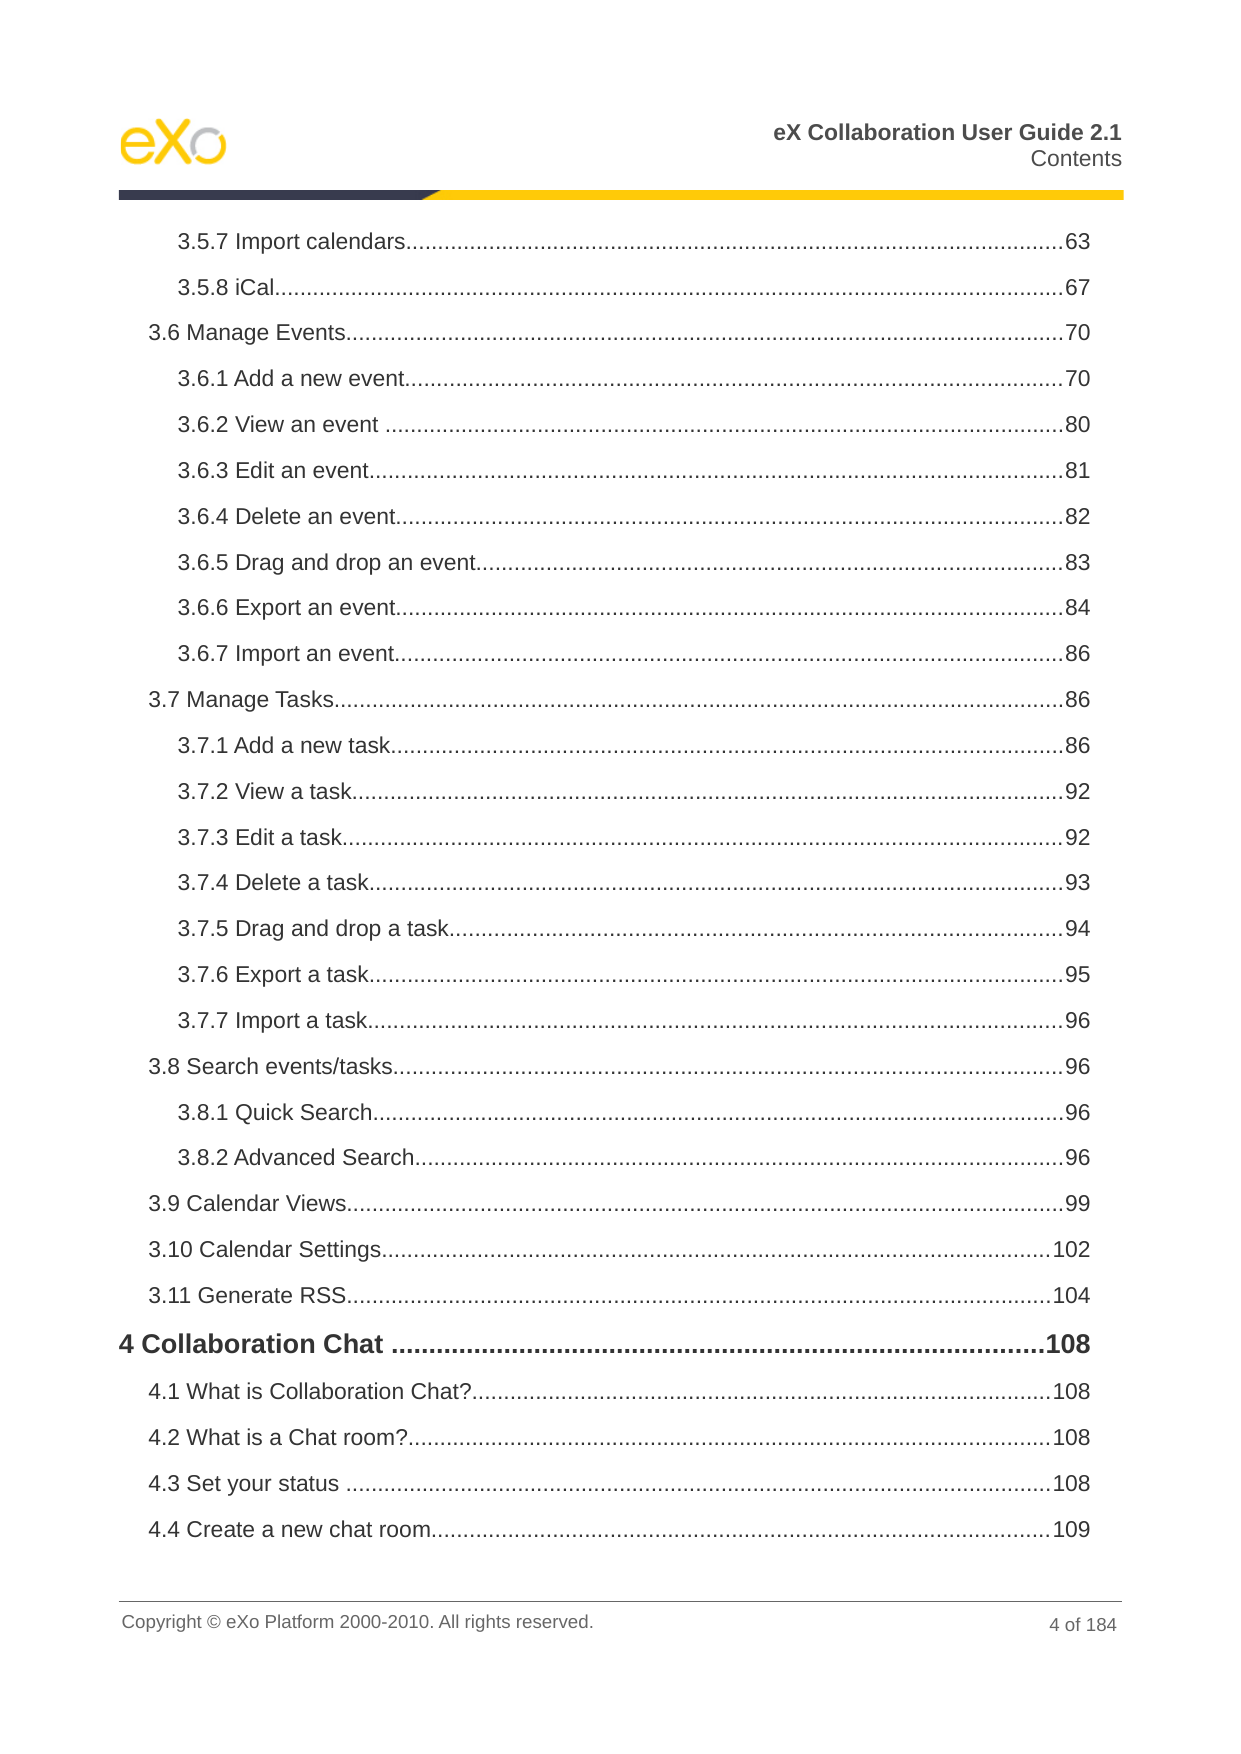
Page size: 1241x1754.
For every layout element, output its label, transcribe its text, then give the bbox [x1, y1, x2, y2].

text 3.6.2 View an event 80 [177, 411, 1122, 437]
text 3.6.5 Drag and drop an event 83 [177, 548, 1122, 575]
text 3.7.2 View a task 92 [177, 778, 1122, 804]
text 3.5.7 Import calendars 63 [177, 228, 1122, 254]
text 3.9 Calendar Views 99 [148, 1190, 1122, 1216]
text 3.7.7 Import a task 96 [177, 1007, 1122, 1033]
text 4.1 What is Collaboration Chat? 108 [148, 1378, 1122, 1405]
text 3.7.1 Add a new task 86 [177, 732, 1122, 758]
text 3.8.1 Quick Search 96 [177, 1098, 1122, 1125]
text 3.8 Search events/tasks 96 [148, 1053, 1122, 1079]
text 3.6.4 Delete an event 82 [177, 503, 1122, 529]
text 3.7.3 Edit a task 92 [177, 823, 1122, 850]
text 3.5.8 iCal 67 [177, 273, 1122, 300]
text 3.8.2 Advanced Search 96 [177, 1144, 1122, 1171]
text 4.2 What is a Chat room? 108 [148, 1424, 1122, 1451]
text 4 Collaboration Chat 108 [118, 1328, 1122, 1359]
picture [120, 118, 227, 165]
text 3.7.5 Drag and drop a task 94 [177, 915, 1122, 941]
text 4.3 Set your status 108 [148, 1470, 1122, 1496]
text 3.7.6 Export a task 95 [177, 961, 1122, 987]
text 3.6 Manage Events 70 [148, 319, 1122, 346]
picture [118, 190, 1124, 200]
text 3.6.3 Edit an event 81 [177, 457, 1122, 483]
text 3.7 Manage Tasks 86 [148, 686, 1122, 712]
text 3.11 Generate RSS 104 [148, 1282, 1122, 1308]
text 3.10 Calendar Settings 102 [148, 1236, 1122, 1262]
text 3.6.7 Import an event 86 [177, 640, 1122, 666]
text 3.7.4 Delete a task 93 [177, 869, 1122, 896]
text 4.4 Create a new chat room 109 [148, 1516, 1122, 1542]
text 3.6.6 Export an event 84 [177, 594, 1122, 621]
text 3.6.1 Add a new event 70 [177, 365, 1122, 391]
